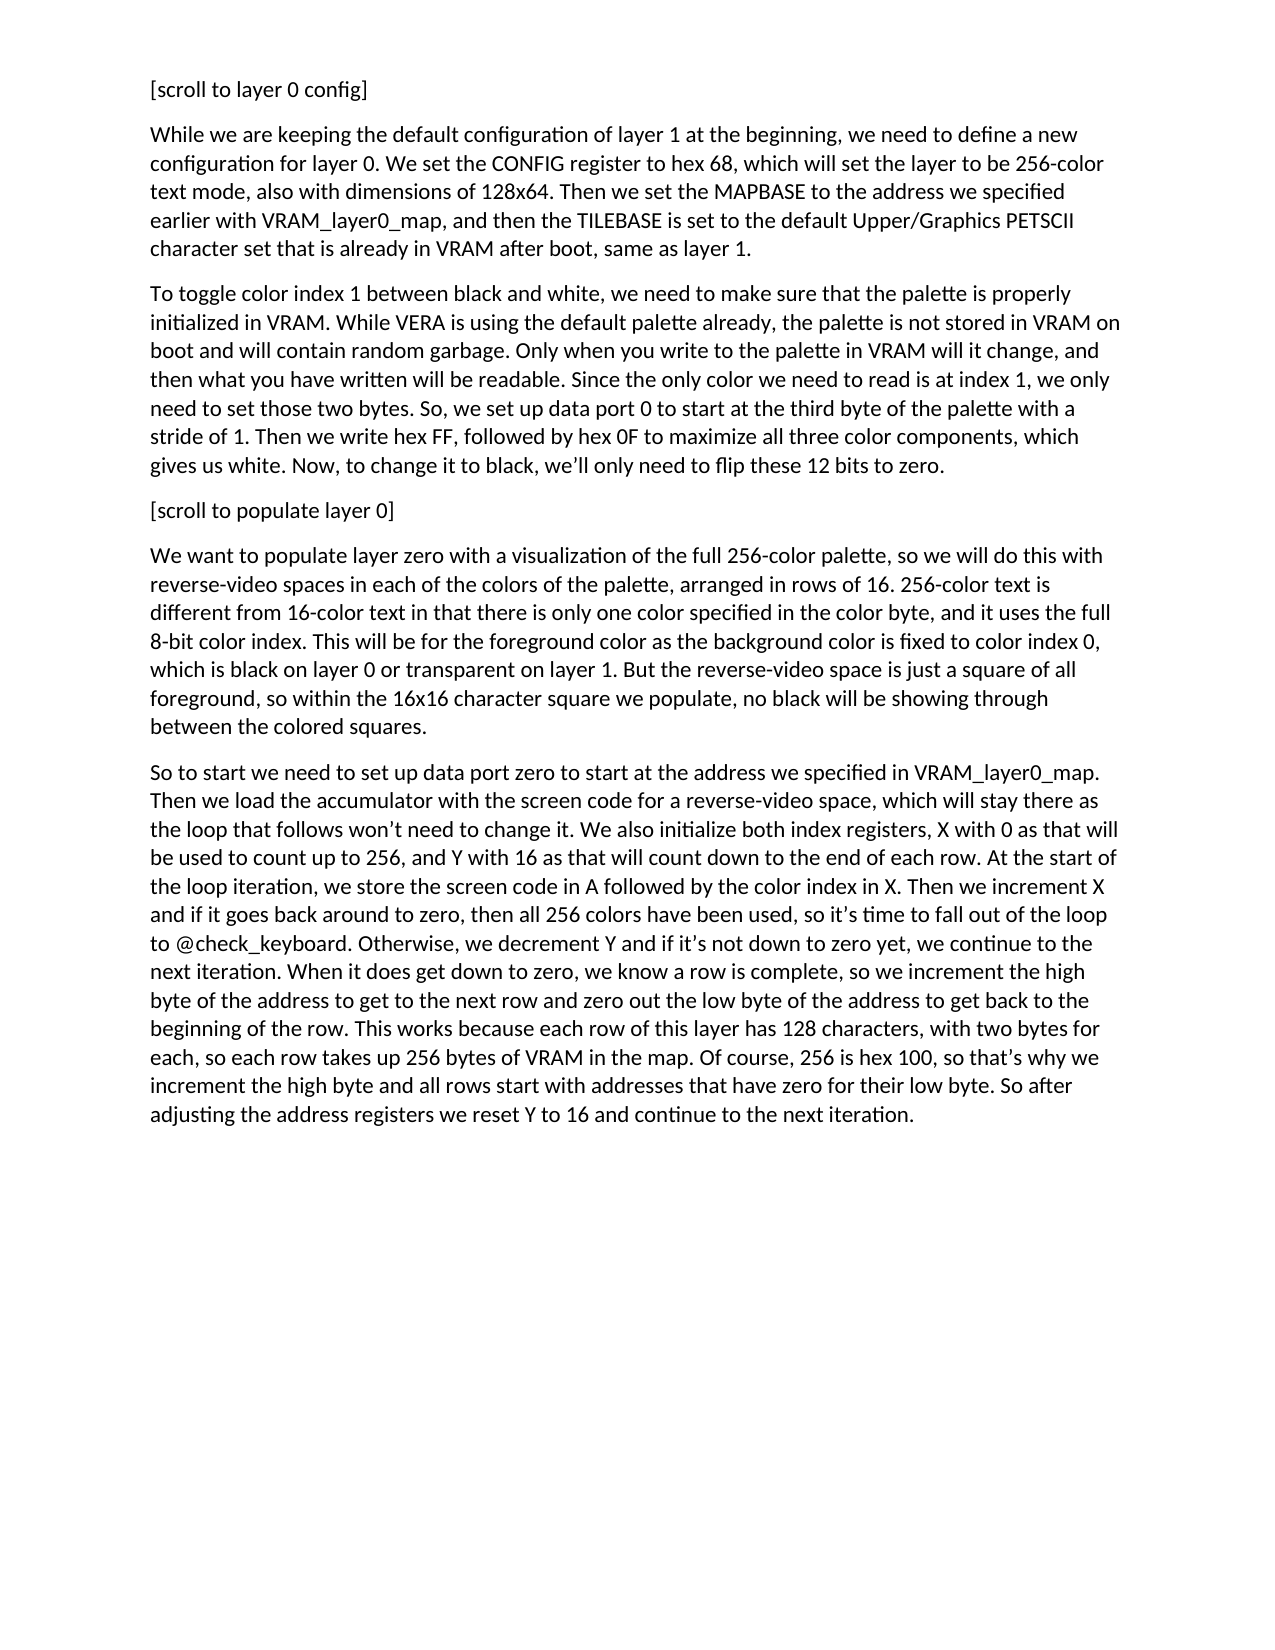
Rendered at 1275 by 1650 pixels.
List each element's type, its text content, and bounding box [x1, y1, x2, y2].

text To toggle color index 1 between black and white, we need to make sure that the palette is properly initialized in VRAM. While VERA is using the default palette already, the palette is not stored in VRAM on boot and will contain random garbage. Only when you write to the palette in VRAM will it change, and then what you have written will be readable. Since the only color we need to read is at index 1, we only need to set those two bytes. So, we set up data port 0 to start at the third byte of the palette with a stride of 1. Then we write hex FF, followed by hex 0F to maximize all three color components, which gives us white. Now, to change it to black, we’ll only need to flip these 12 bits to zero. [150, 279, 1125, 479]
text [scroll to layer 0 config] [150, 75, 1125, 103]
text [scroll to populate layer 0] [150, 496, 1125, 524]
text We want to populate layer zero with a visualization of the full 256-color palette, so we will do this with reverse-video spaces in each of the colors of the palette, arranged in rows of 16. 256-color text is different from 16-color text in that there is only one color specified in the color byte, and it uses the full 8-bit color index. This will be for the foreground color as the background color is fixed to color index 0, which is black on layer 0 or transparent on layer 1. But the reverse-video space is just a square of all foreground, so within the 16x16 character square we populate, no black will be showing through between the colored squares. [150, 541, 1125, 741]
text So to start we need to set up data port zero to start at the address we specified in VRAM_layer0_map. Then we load the accumulator with the screen code for a reverse-video space, which will stay there as the loop that follows won’t need to change it. We also initialize both index registers, X with 0 as that will be used to count up to 256, and Y with 16 as that will count down to the end of each row. At the start of the loop iteration, we store the screen code in A followed by the color index in X. Then we increment X and if it goes back around to zero, then all 256 colors have been used, so it’s time to fall out of the loop to @check_keyboard. Otherwise, we decrement Y and if it’s not down to zero yet, we continue to the next iteration. When it does get down to zero, we know a row is complete, so we increment the high byte of the address to get to the next row and zero out the low byte of the address to get back to the beginning of the row. This works because each row of this layer has 128 characters, with two bytes for each, so each row takes up 256 bytes of VRAM in the map. Of course, 256 is hex 100, so that’s why we increment the high byte and all rows start with addresses that have zero for their low byte. So after adjusting the address registers we reset Y to 16 and continue to the next iteration. [150, 758, 1125, 1128]
text While we are keeping the default configuration of layer 1 at the beginning, we need to define a new configuration for layer 0. We set the CONFIG register to hex 68, which will set the layer to be 256-color text mode, also with dimensions of 128x64. Then we set the MAPBASE to the address we specified earlier with VRAM_layer0_map, and then the TILEBASE is set to the default Upper/Graphics PETSCII character set that is already in VRAM after boot, same as layer 1. [150, 120, 1125, 262]
